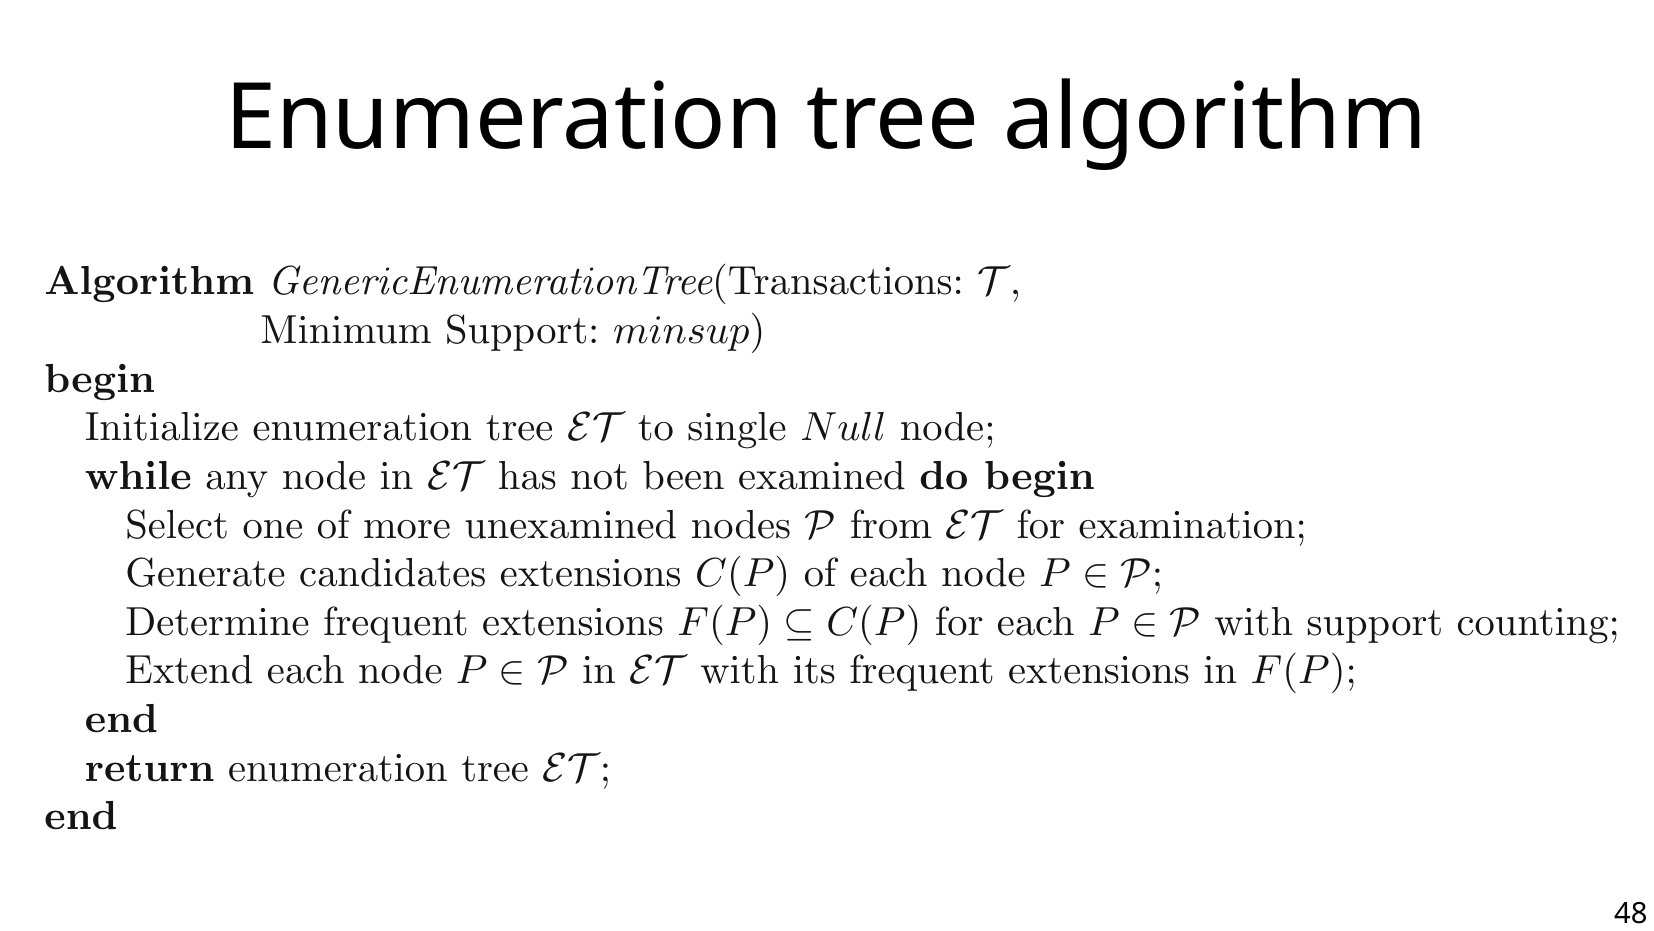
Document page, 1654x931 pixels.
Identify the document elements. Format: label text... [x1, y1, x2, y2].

picture [1, 244, 1654, 858]
title Enumeration tree algorithm [82, 1, 1571, 226]
